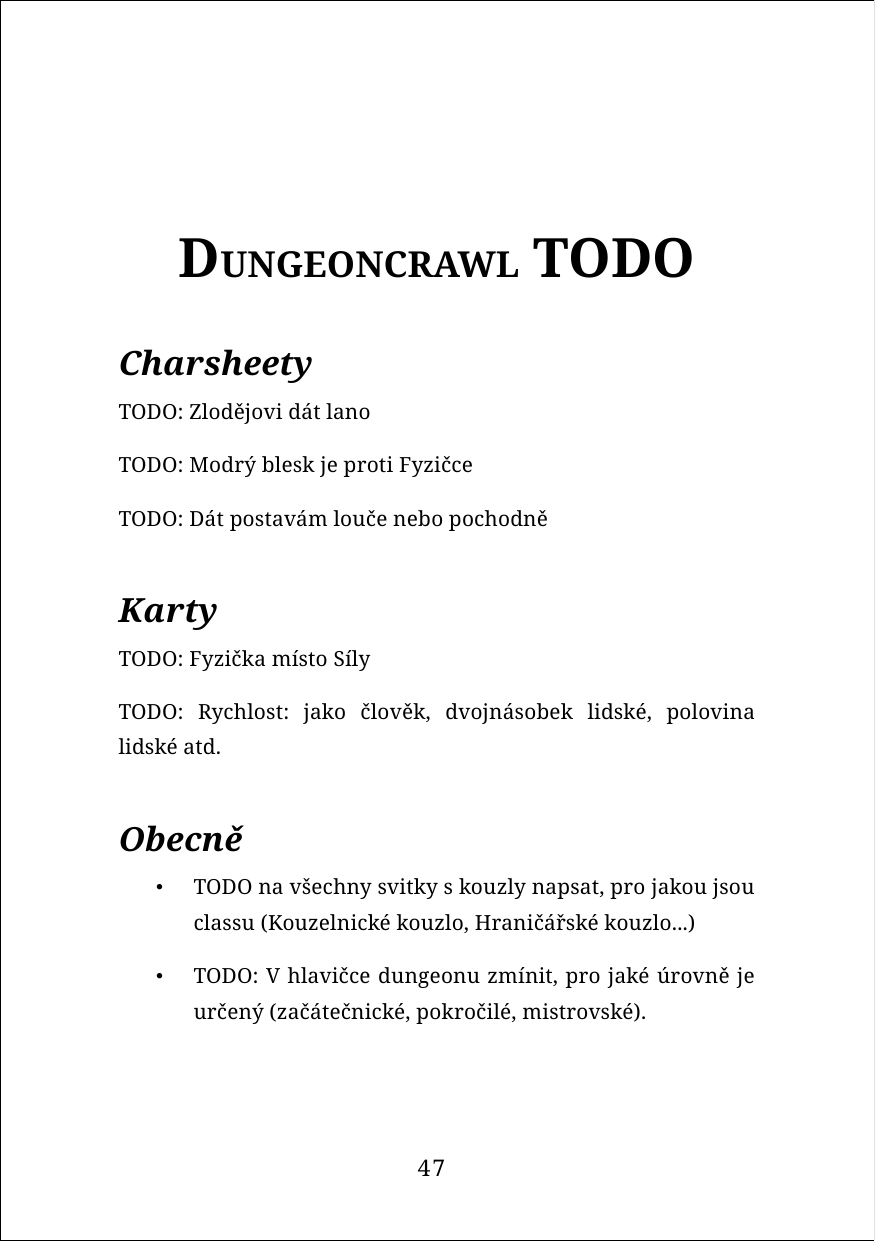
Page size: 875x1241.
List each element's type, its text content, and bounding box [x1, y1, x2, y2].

list TODO na všechny svitky s kouzly napsat, pro jakou jsou classu (Kouzelnické kouzlo, Hraničářské kouzlo...) [156, 872, 756, 936]
subtitle Dungeoncrawl TODO [118, 219, 756, 293]
subtitle Charsheety [118, 340, 756, 386]
text TODO: Fyzička místo Síly [118, 644, 756, 672]
subtitle Obecně [118, 815, 756, 861]
subtitle Karty [118, 587, 756, 632]
text TODO: Modrý blesk je proti Fyzičce [118, 451, 756, 479]
text TODO: Dát postavám louče nebo pochodně [118, 504, 756, 532]
list TODO: V hlavičce dungeonu zmínit, pro jaké úrovně je určený (začátečnické, pokročilé, mistrovské). [156, 961, 756, 1025]
text TODO: Rychlost: jako člověk, dvojnásobek lidské, polovina lidské atd. [118, 697, 756, 761]
text TODO: Zlodějovi dát lano [118, 397, 756, 426]
